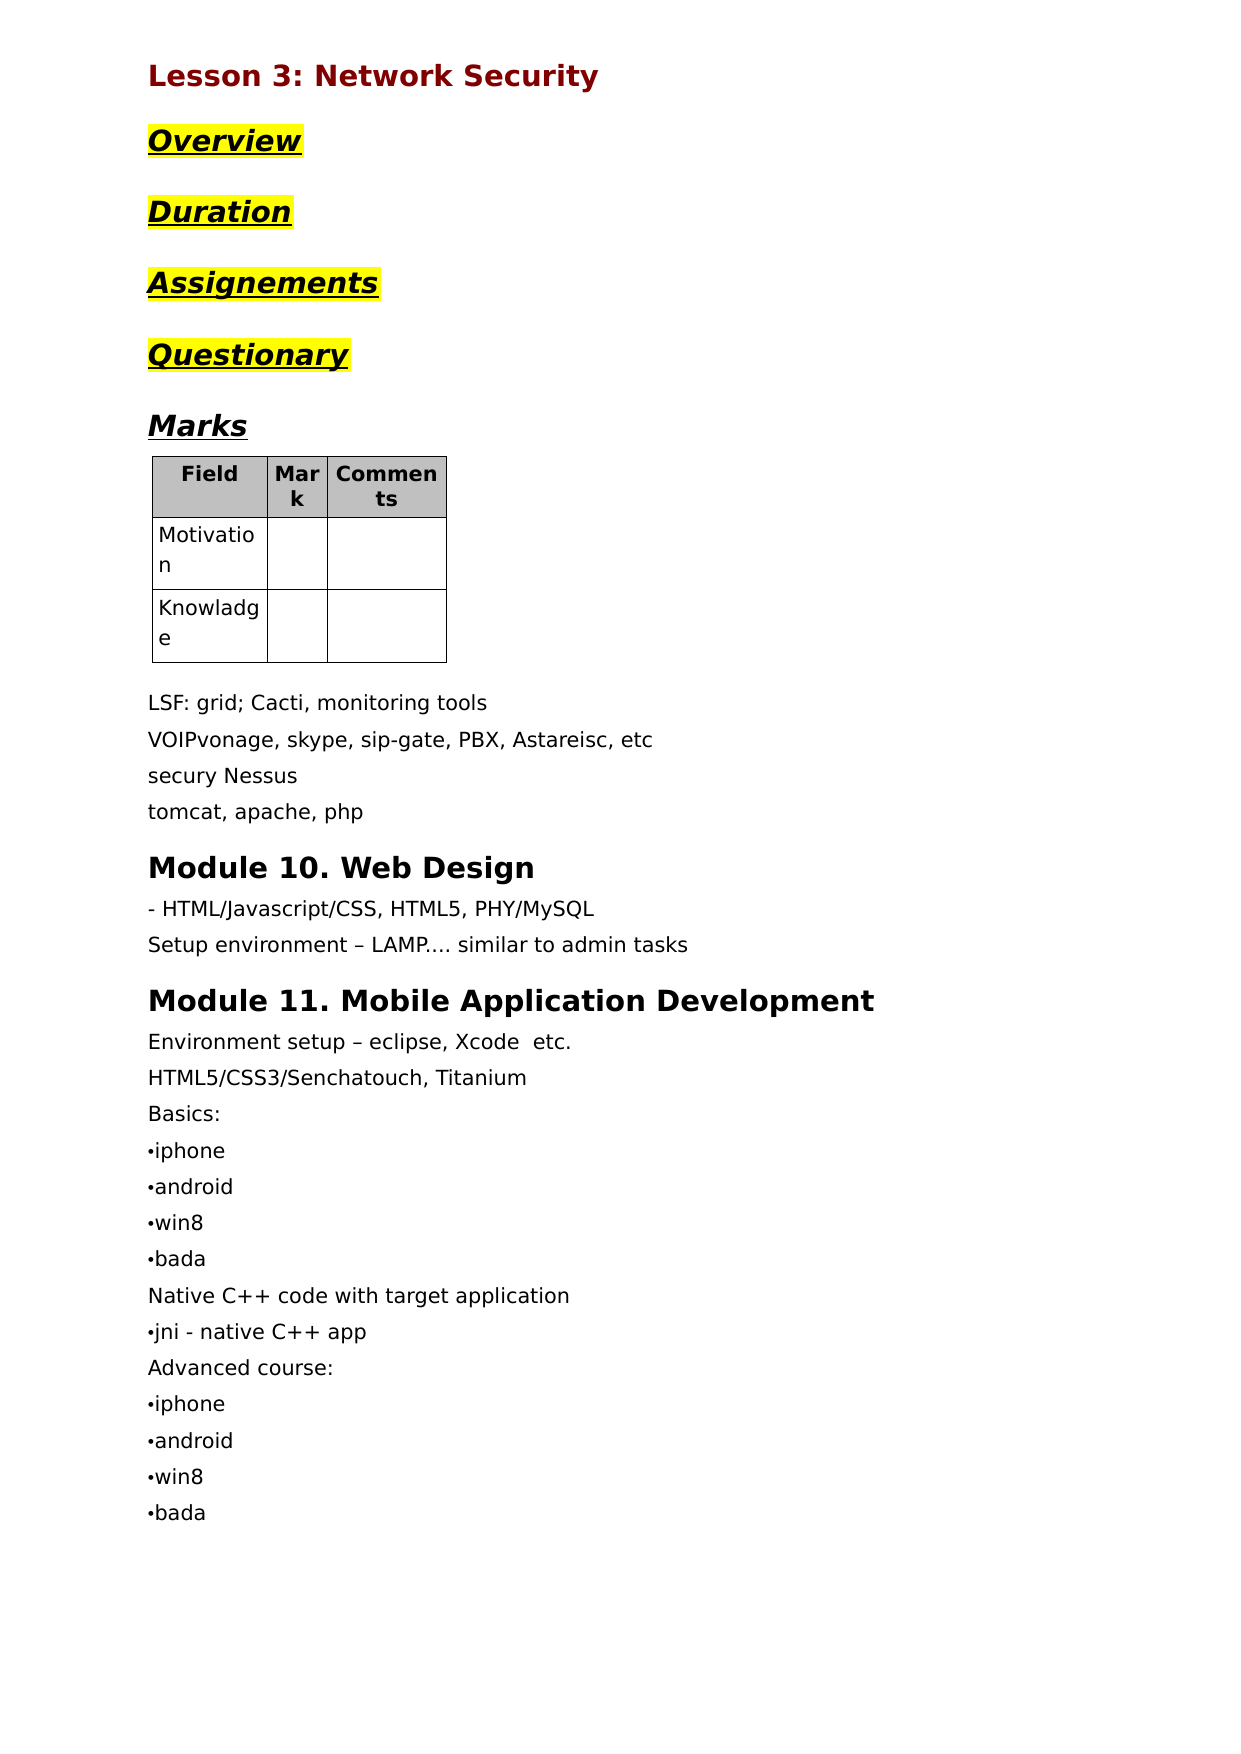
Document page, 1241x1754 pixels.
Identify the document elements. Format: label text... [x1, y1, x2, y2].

list android [148, 1175, 1122, 1199]
table_header Field [153, 457, 267, 517]
text HTML5/CSS3/Senchatouch, Titanium [148, 1066, 1122, 1091]
list win8 [148, 1465, 1122, 1489]
list iphone [148, 1392, 1122, 1417]
text tomcat, apache, php [148, 800, 1122, 824]
text Advanced course: [148, 1356, 1122, 1381]
text VOIPvonage, skype, sip-gate, PBX, Astareisc, etc [148, 728, 1122, 752]
subtitle Marks [148, 410, 1122, 444]
table_cell Motivation [153, 518, 267, 589]
text - HTML/Javascript/CSS, HTML5, PHY/MySQL [148, 897, 1122, 921]
subtitle Overview [148, 124, 1122, 158]
list bada [148, 1501, 1122, 1526]
text secury Nessus [148, 764, 1122, 788]
list jni - native C++ app [148, 1320, 1122, 1344]
table_cell [268, 518, 327, 589]
subtitle Web Design [148, 851, 1122, 885]
subtitle Network Security [148, 59, 1122, 93]
table_header Mark [268, 457, 327, 517]
list bada [148, 1247, 1122, 1272]
table_cell [328, 590, 446, 662]
subtitle Questionary [148, 338, 1122, 372]
list iphone [148, 1139, 1122, 1163]
list android [148, 1429, 1122, 1453]
text Setup environment – LAMP.... similar to admin tasks [148, 933, 1122, 957]
table_cell [328, 518, 446, 589]
subtitle Assignements [148, 267, 1122, 301]
table_header Comments [328, 457, 446, 517]
text LSF: grid; Cacti, monitoring tools [148, 691, 1122, 716]
list win8 [148, 1211, 1122, 1236]
text Environment setup – eclipse, Xcode etc. [148, 1030, 1122, 1054]
table_cell [268, 590, 327, 662]
text Native C++ code with target application [148, 1284, 1122, 1308]
text Basics: [148, 1102, 1122, 1127]
subtitle Mobile Application Development [148, 984, 1122, 1018]
subtitle Duration [148, 195, 1122, 229]
table_cell Knowladge [153, 590, 267, 662]
